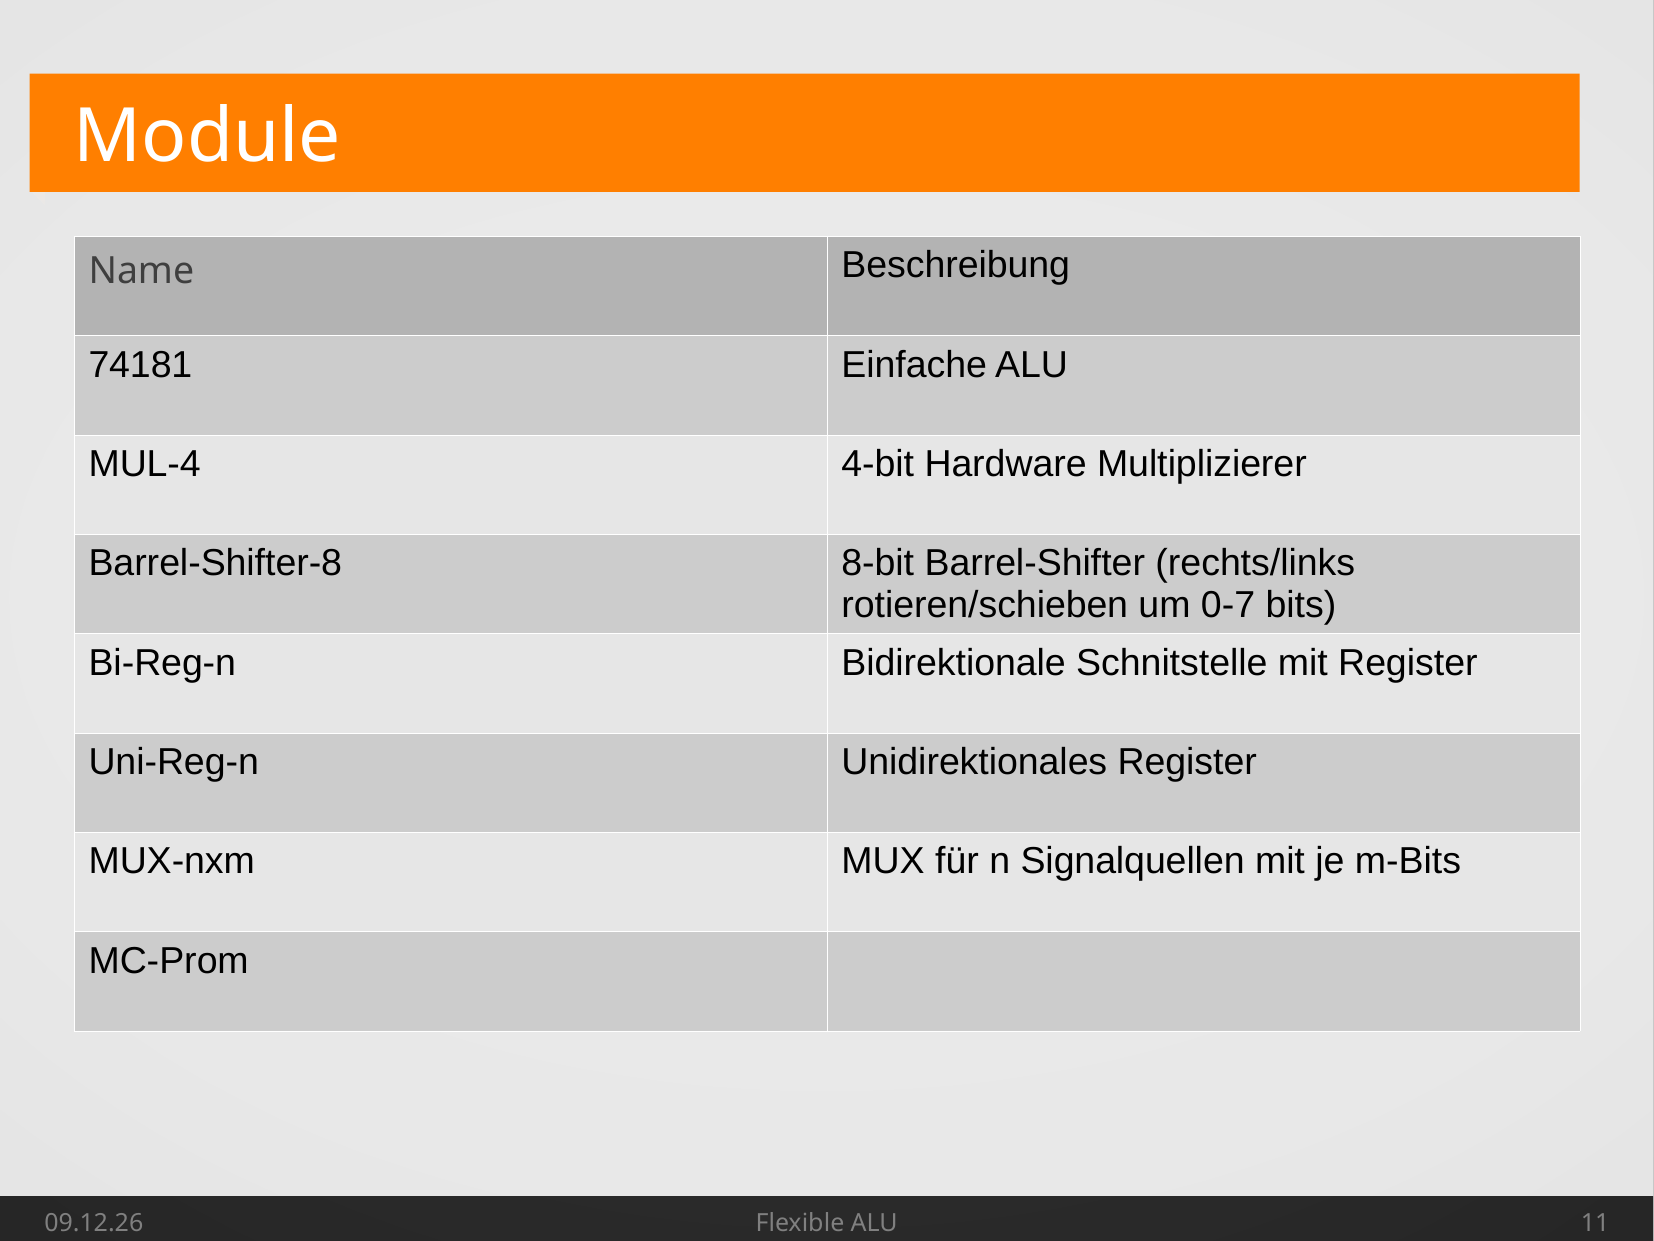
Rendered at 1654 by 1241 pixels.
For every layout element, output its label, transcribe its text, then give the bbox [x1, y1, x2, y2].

table_cell 74181 [75, 336, 827, 435]
title Module [73, 73, 1565, 192]
table_cell Bi-Reg-n [75, 634, 827, 733]
table_cell Einfache ALU [828, 336, 1580, 435]
table_cell 4-bit Hardware Multiplizierer [828, 436, 1580, 534]
table_cell MUX für n Signalquellen mit je m-Bits [828, 833, 1580, 931]
table_header Beschreibung [828, 237, 1580, 335]
table_cell [828, 932, 1580, 1031]
table_cell Unidirektionales Register [828, 734, 1580, 832]
table_header Name [75, 237, 827, 335]
table_cell 8-bit Barrel-Shifter (rechts/links rotieren/schieben um 0-7 bits) [828, 535, 1580, 633]
table_cell MC-Prom [75, 932, 827, 1031]
table_cell Uni-Reg-n [75, 734, 827, 832]
table_cell Bidirektionale Schnitstelle mit Register [828, 634, 1580, 733]
table_cell MUX-nxm [75, 833, 827, 931]
table_cell Barrel-Shifter-8 [75, 535, 827, 633]
table_cell MUL-4 [75, 436, 827, 534]
